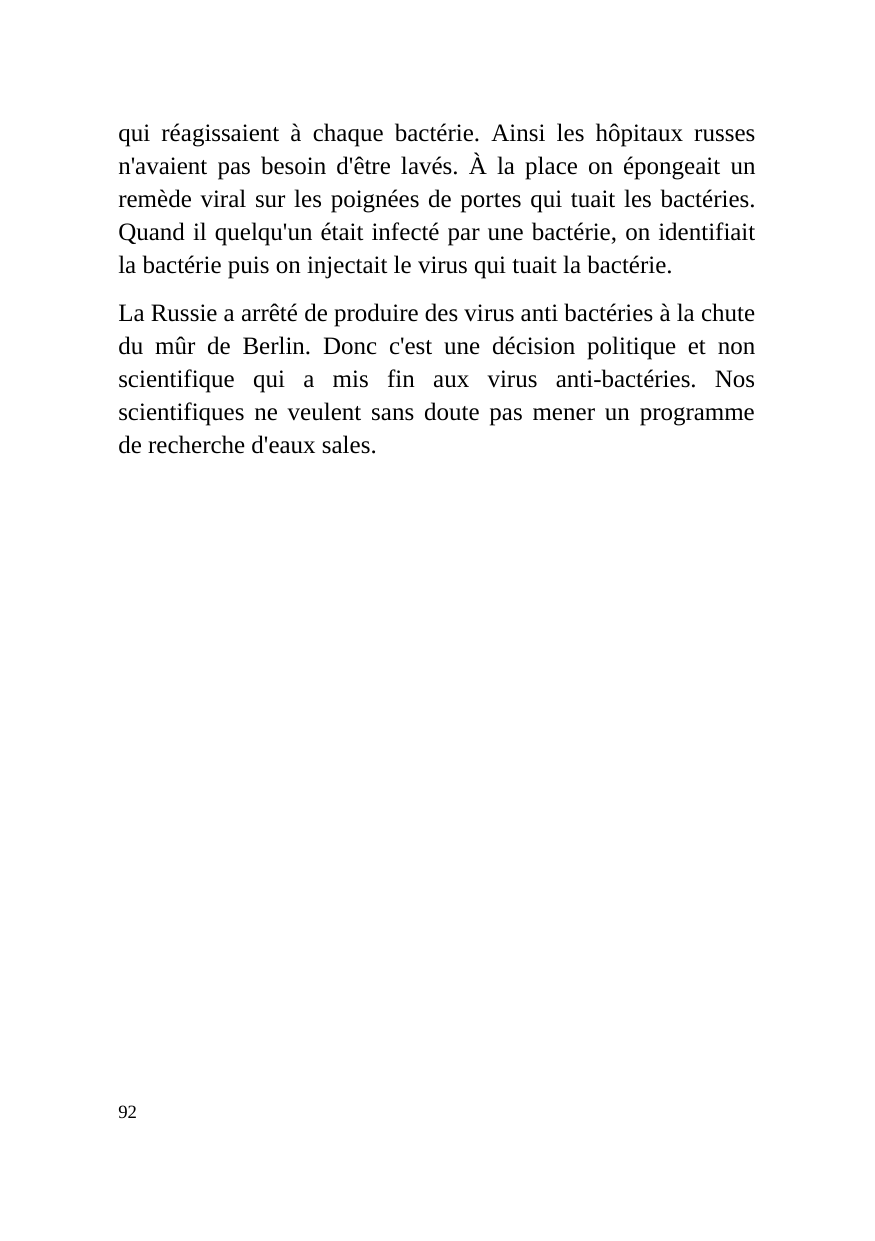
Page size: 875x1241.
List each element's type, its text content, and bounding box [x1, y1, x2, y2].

text La Russie a arrêté de produire des virus anti bactéries à la chute du mûr de Berlin. Donc c'est une décision politique et non scientifique qui a mis fin aux virus anti-bactéries. Nos scientifiques ne veulent sans doute pas mener un programme de recherche d'eaux sales. [118, 298, 756, 459]
text qui réagissaient à chaque bactérie. Ainsi les hôpitaux russes n'avaient pas besoin d'être lavés. À la place on épongeait un remède viral sur les poignées de portes qui tuait les bactéries. Quand il quelqu'un était infecté par une bactérie, on identifiait la bactérie puis on injectait le virus qui tuait la bactérie. [118, 118, 756, 279]
